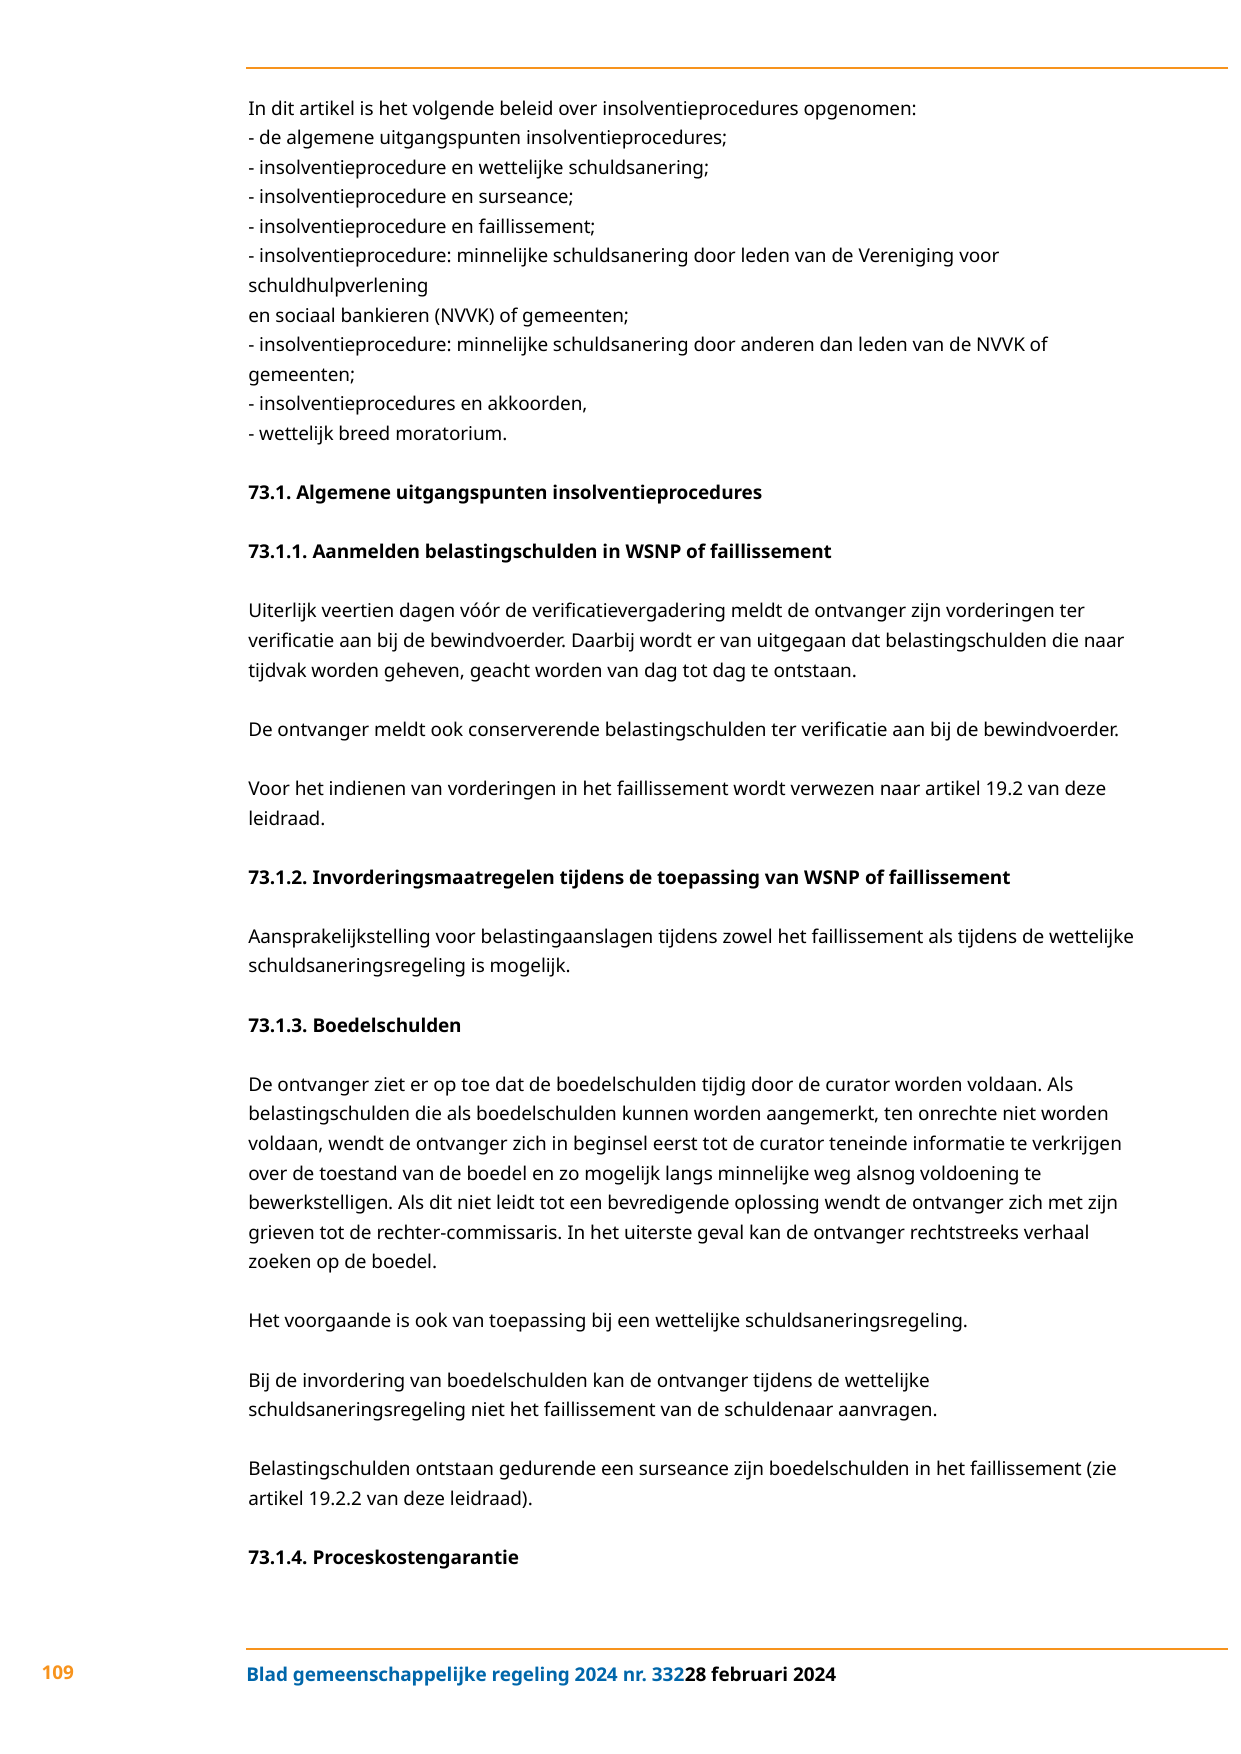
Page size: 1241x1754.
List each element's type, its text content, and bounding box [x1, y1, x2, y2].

text Bij de invordering van boedelschulden kan de ontvanger tijdens de wettelijke schuldsaneringsregeling niet het faillissement van de schuldenaar aanvragen. [248, 1367, 1152, 1422]
text - insolventieprocedures en akkoorden, [248, 391, 1152, 416]
text De ontvanger ziet er op toe dat de boedelschulden tijdig door de curator worden voldaan. Als belastingschulden die als boedelschulden kunnen worden aangemerkt, ten onrechte niet worden voldaan, wendt de ontvanger zich in beginsel eerst tot de curator teneinde informatie te verkrijgen over de toestand van de boedel en zo mogelijk langs minnelijke weg alsnog voldoening te bewerkstelligen. Als dit niet leidt tot een bevredigende oplossing wendt de ontvanger zich met zijn grieven tot de rechter-commissaris. In het uiterste geval kan de ontvanger rechtstreeks verhaal zoeken op de boedel. [248, 1071, 1152, 1274]
text Belastingschulden ontstaan gedurende een surseance zijn boedelschulden in het faillissement (zie artikel 19.2.2 van deze leidraad). [248, 1456, 1152, 1511]
text 73.1. Algemene uitgangspunten insolventieprocedures [248, 479, 1152, 505]
text Voor het indienen van vorderingen in het faillissement wordt verwezen naar artikel 19.2 van deze leidraad. [248, 775, 1152, 831]
text - insolventieprocedure en wettelijke schuldsanering; [248, 154, 1152, 180]
text In dit artikel is het volgende beleid over insolventieprocedures opgenomen: [248, 95, 1152, 121]
text Uiterlijk veertien dagen vóór de verificatievergadering meldt de ontvanger zijn vorderingen ter verificatie aan bij de bewindvoerder. Daarbij wordt er van uitgegaan dat belastingschulden die naar tijdvak worden geheven, geacht worden van dag tot dag te ontstaan. [248, 598, 1152, 683]
text 73.1.3. Boedelschulden [248, 1012, 1152, 1038]
text 73.1.2. Invorderingsmaatregelen tijdens de toepassing van WSNP of faillissement [248, 864, 1152, 890]
text Aansprakelijkstelling voor belastingaanslagen tijdens zowel het faillissement als tijdens de wettelijke schuldsaneringsregeling is mogelijk. [248, 923, 1152, 978]
text - insolventieprocedure en surseance; [248, 183, 1152, 209]
text - insolventieprocedure en faillissement; [248, 213, 1152, 239]
text - de algemene uitgangspunten insolventieprocedures; [248, 124, 1152, 150]
text - insolventieprocedure: minnelijke schuldsanering door anderen dan leden van de NVVK of gemeenten; [248, 331, 1152, 387]
picture [41, 47, 231, 172]
text De ontvanger meldt ook conserverende belastingschulden ter verificatie aan bij de bewindvoerder. [248, 716, 1152, 742]
text Het voorgaande is ook van toepassing bij een wettelijke schuldsaneringsregeling. [248, 1308, 1152, 1333]
text 73.1.1. Aanmelden belastingschulden in WSNP of faillissement [248, 538, 1152, 564]
text - insolventieprocedure: minnelijke schuldsanering door leden van de Vereniging voor schuldhulpverlening [248, 243, 1152, 298]
text 73.1.4. Proceskostengarantie [248, 1544, 1152, 1570]
text - wettelijk breed moratorium. [248, 420, 1152, 446]
text en sociaal bankieren (NVVK) of gemeenten; [248, 302, 1152, 328]
